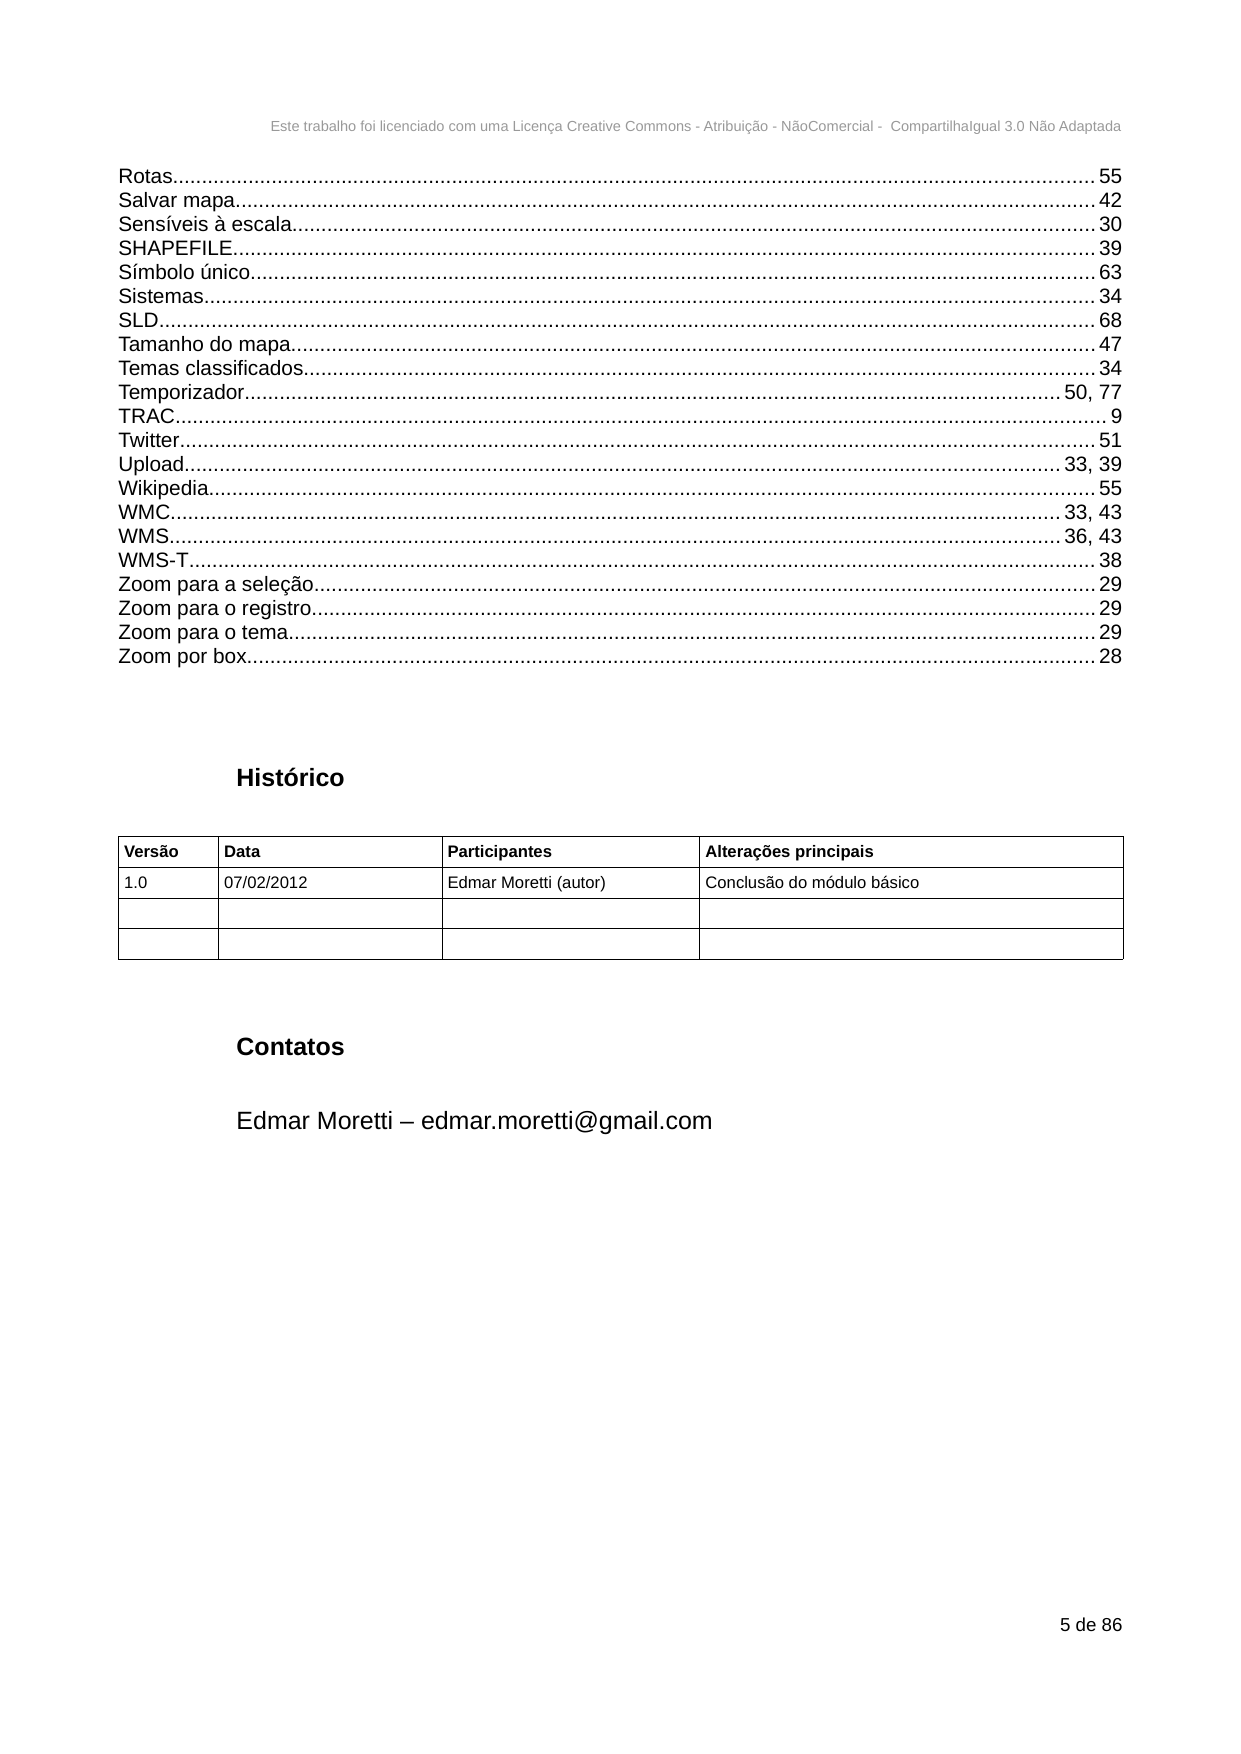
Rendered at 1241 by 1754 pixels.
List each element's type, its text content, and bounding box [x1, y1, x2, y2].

table_cell [119, 929, 218, 959]
table_cell Conclusão do módulo básico [700, 868, 1123, 898]
text Temporizador 50, 77 [118, 380, 1122, 404]
text Tamanho do mapa 47 [118, 332, 1122, 356]
text Edmar Moretti – edmar.moretti@gmail.com [118, 1106, 1122, 1134]
text Salvar mapa 42 [118, 188, 1122, 212]
text Zoom para o tema 29 [118, 619, 1122, 643]
table_cell [219, 899, 442, 928]
table_cell [219, 929, 442, 959]
text Zoom por box 28 [118, 643, 1122, 667]
text Zoom para o registro 29 [118, 596, 1122, 619]
table_cell Edmar Moretti (autor) [443, 868, 699, 898]
text Zoom para a seleção 29 [118, 572, 1122, 596]
text Wikipedia 55 [118, 476, 1122, 500]
table_header Versão [119, 837, 218, 867]
table_header Participantes [443, 837, 699, 867]
text Upload 33, 39 [118, 452, 1122, 476]
text Temas classificados 34 [118, 356, 1122, 380]
text SHAPEFILE 39 [118, 236, 1122, 260]
text WMS 36, 43 [118, 524, 1122, 548]
table_cell [119, 899, 218, 928]
text Sensíveis à escala 30 [118, 212, 1122, 236]
table_cell [443, 929, 699, 959]
text WMS-T 38 [118, 548, 1122, 572]
text SLD 68 [118, 308, 1122, 332]
table_cell [700, 899, 1123, 928]
text Contatos [118, 1032, 1122, 1061]
table_cell 07/02/2012 [219, 868, 442, 898]
text Rotas 55 [118, 164, 1122, 188]
table_header Alterações principais [700, 837, 1123, 867]
table_cell 1.0 [119, 868, 218, 898]
text Histórico [118, 763, 1122, 792]
text Sistemas 34 [118, 284, 1122, 308]
table_cell [443, 899, 699, 928]
text Símbolo único 63 [118, 260, 1122, 284]
text WMC 33, 43 [118, 500, 1122, 524]
table_cell [700, 929, 1123, 959]
text TRAC 9 [118, 404, 1122, 428]
table_header Data [219, 837, 442, 867]
text Twitter 51 [118, 428, 1122, 452]
